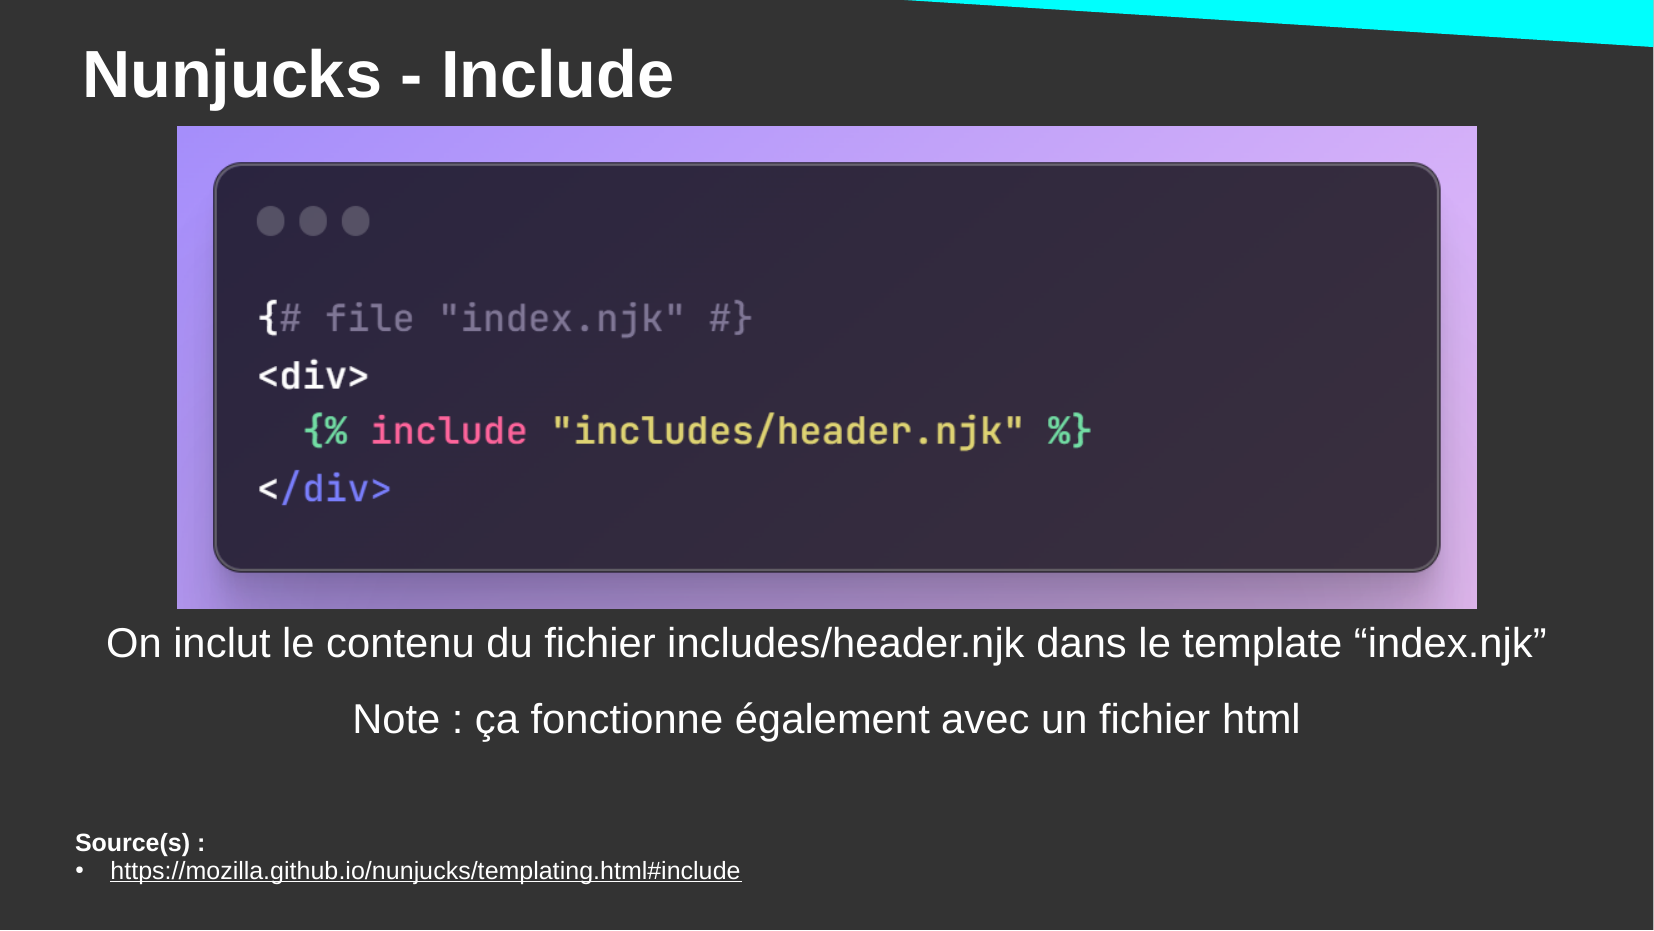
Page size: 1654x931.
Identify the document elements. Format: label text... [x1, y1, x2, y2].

text_box [904, 0, 1654, 48]
text_box Source(s) : https://mozilla.github.io/nunjucks/templating.html#include [60, 821, 1546, 931]
title Nunjucks - Include [82, 37, 1571, 112]
picture [177, 126, 1477, 609]
list On inclut le contenu du fichier includes/header.njk dans le template “index.njk” Note : ça fonctionne également avec un fichier html [64, 620, 1589, 756]
